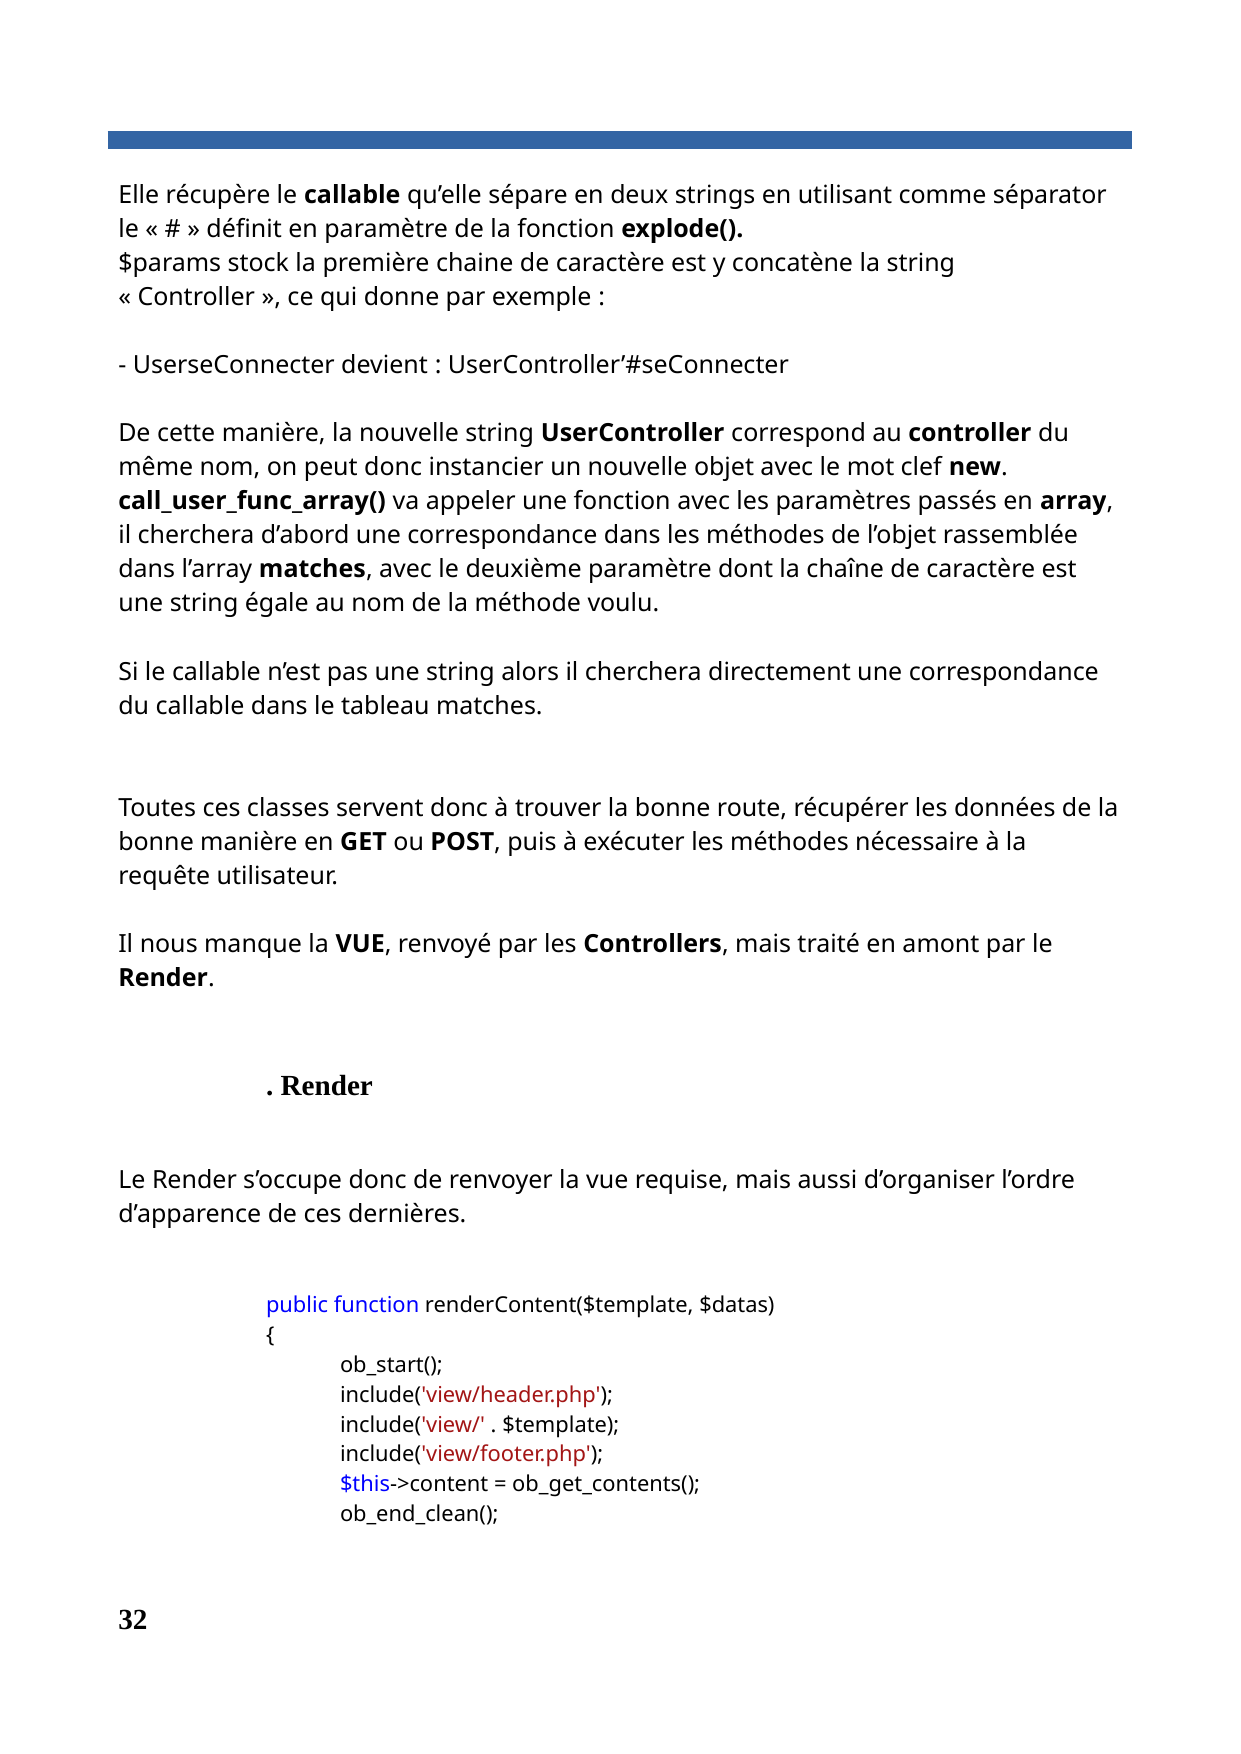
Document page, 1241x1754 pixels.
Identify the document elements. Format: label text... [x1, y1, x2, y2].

text De cette manière, la nouvelle string UserController correspond au controller du même nom, on peut donc instancier un nouvelle objet avec le mot clef new. [118, 415, 1122, 483]
text call_user_func_array() va appeler une fonction avec les paramètres passés en array, il cherchera d’abord une correspondance dans les méthodes de l’objet rassemblée dans l’array matches, avec le deuxième paramètre dont la chaîne de caractère est une string égale au nom de la méthode voulu. [118, 483, 1122, 619]
text Elle récupère le callable qu’elle sépare en deux strings en utilisant comme séparator le « # » définit en paramètre de la fonction explode(). [118, 176, 1122, 244]
text include('view/footer.php'); [118, 1438, 1122, 1468]
text Toutes ces classes servent donc à trouver la bonne route, récupérer les données de la bonne manière en GET ou POST, puis à exécuter les méthodes nécessaire à la requête utilisateur. [118, 789, 1122, 892]
text Il nous manque la VUE, renvoyé par les Controllers, mais traité en amont par le Render. [118, 926, 1122, 994]
text ob_end_clean(); [118, 1498, 1122, 1528]
text $this->content = ob_get_contents(); [118, 1468, 1122, 1498]
text - UserseConnecter devient : UserController’#seConnecter [118, 347, 1122, 381]
text Le Render s’occupe donc de renvoyer la vue requise, mais aussi d’organiser l’ordre d’apparence de ces dernières. [118, 1162, 1122, 1230]
text include('view/' . $template); [118, 1408, 1122, 1438]
text Si le callable n’est pas une string alors il cherchera directement une correspondance du callable dans le tableau matches. [118, 653, 1122, 721]
text ob_start(); [118, 1349, 1122, 1379]
text public function renderContent($template, $datas) [118, 1289, 1122, 1319]
text { [118, 1319, 1122, 1349]
text include('view/header.php'); [118, 1379, 1122, 1408]
subtitle . Render [118, 1068, 1122, 1102]
text $params stock la première chaine de caractère est y concatène la string « Controller », ce qui donne par exemple : [118, 244, 1122, 313]
